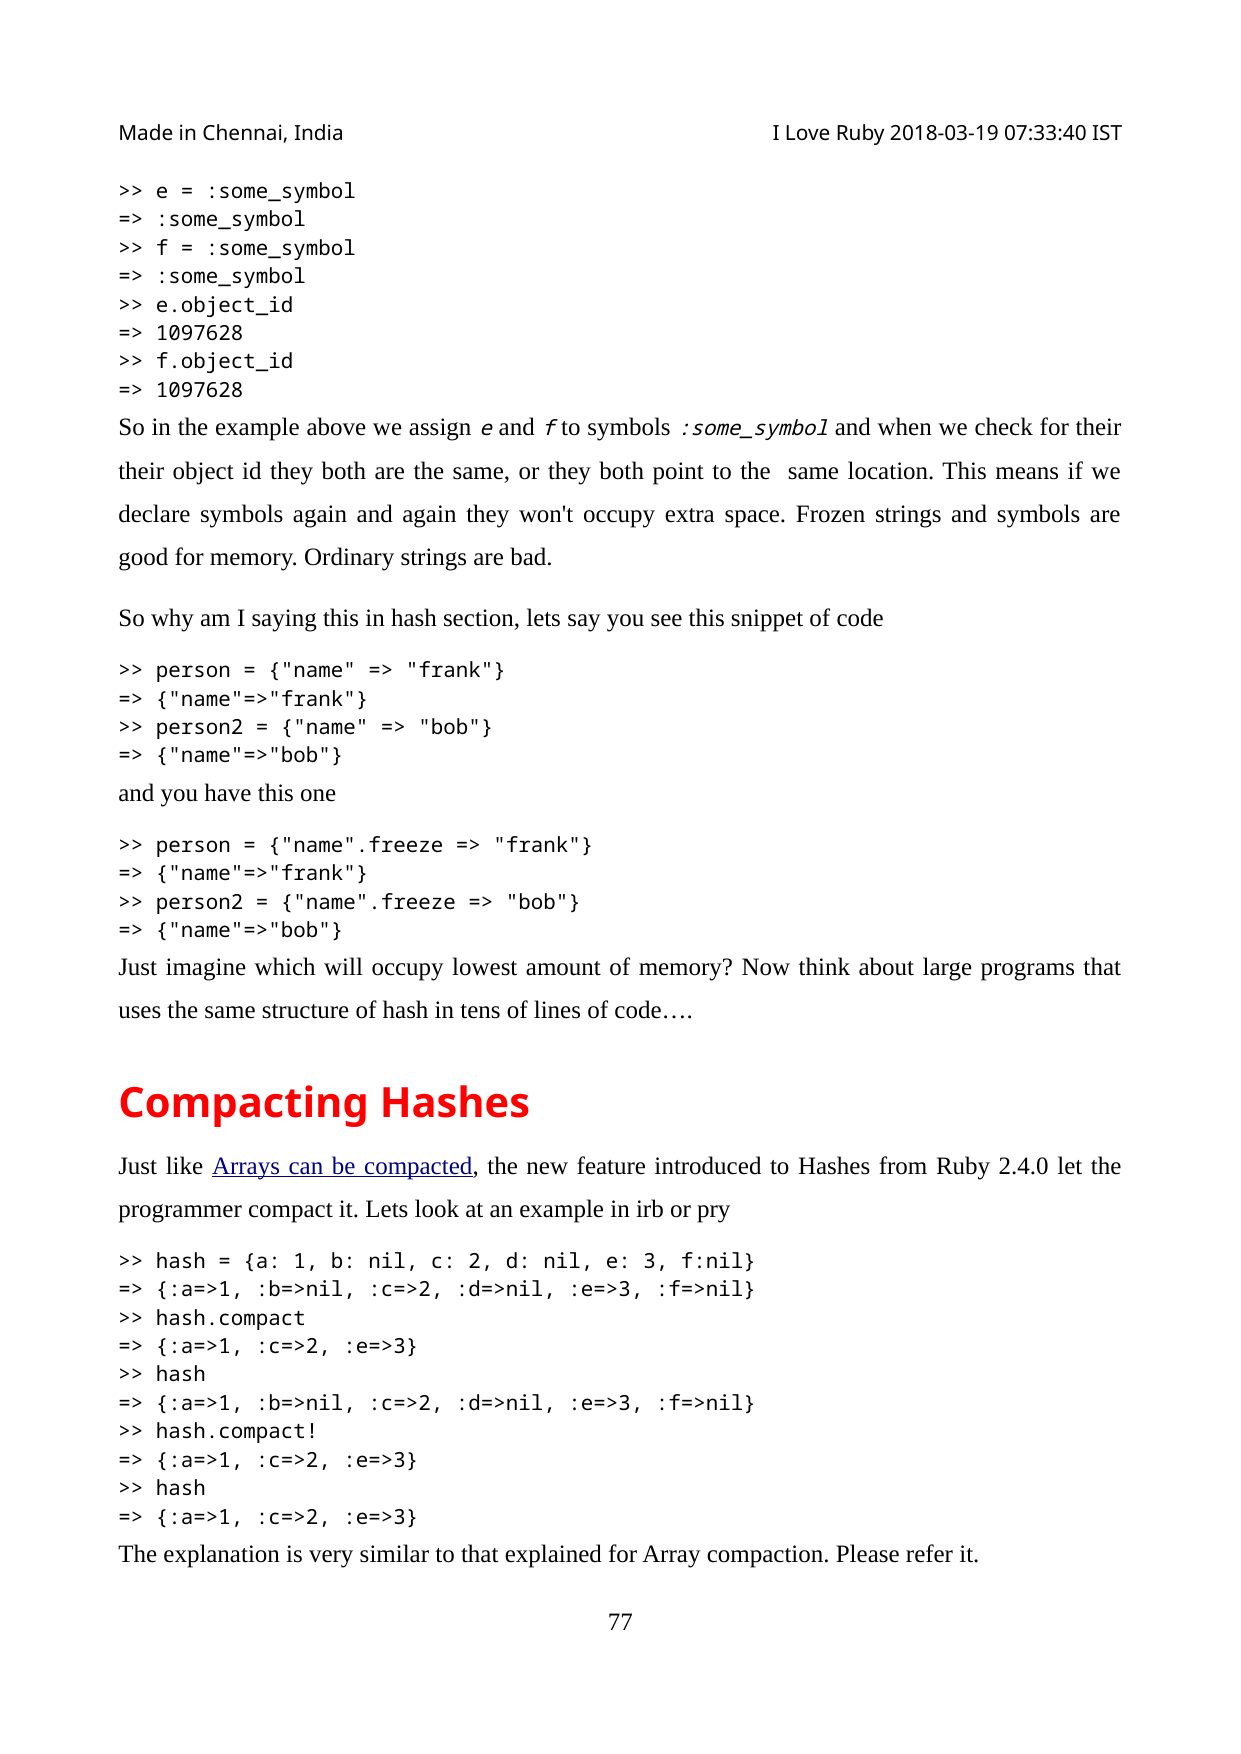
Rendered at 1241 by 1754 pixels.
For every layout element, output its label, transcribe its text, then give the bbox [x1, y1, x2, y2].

text >> person2 = {"name" => "bob"} [118, 712, 1122, 741]
text >> f.object_id [118, 347, 1122, 375]
text >> person = {"name".freeze => "frank"} [118, 830, 1122, 858]
text => {"name"=>"frank"} [118, 684, 1122, 712]
text Just imagine which will occupy lowest amount of memory? Now think about large programs that uses the same structure of hash in tens of lines of code…. [118, 952, 1122, 1024]
text >> person2 = {"name".freeze => "bob"} [118, 887, 1122, 915]
subtitle Compacting Hashes [118, 1073, 1122, 1129]
text >> person = {"name" => "frank"} [118, 655, 1122, 684]
text => {:a=>1, :b=>nil, :c=>2, :d=>nil, :e=>3, :f=>nil} [118, 1274, 1122, 1303]
text => :some_symbol [118, 261, 1122, 290]
text => {"name"=>"bob"} [118, 741, 1122, 769]
text So in the example above we assign e and f to symbols :some_symbol and when we check for their their object id they both are the same, or they both point to the same location. This means if we declare symbols again and again they won't occupy extra space. Frozen strings and symbols are good for memory. Ordinary strings are bad. [118, 412, 1122, 571]
text >> hash.compact [118, 1303, 1122, 1331]
text and you have this one [118, 778, 1122, 807]
text >> e = :some_symbol [118, 176, 1122, 204]
text => {:a=>1, :c=>2, :e=>3} [118, 1331, 1122, 1359]
text => {:a=>1, :c=>2, :e=>3} [118, 1502, 1122, 1530]
text Just like Arrays can be compacted, the new feature introduced to Hashes from Ruby 2.4.0 let the programmer compact it. Lets look at an example in irb or pry [118, 1151, 1122, 1223]
text The explanation is very similar to that explained for Array compaction. Please refer it. [118, 1539, 1122, 1568]
text => {:a=>1, :b=>nil, :c=>2, :d=>nil, :e=>3, :f=>nil} [118, 1388, 1122, 1416]
text >> f = :some_symbol [118, 233, 1122, 261]
text => {"name"=>"frank"} [118, 858, 1122, 887]
text => :some_symbol [118, 204, 1122, 233]
text >> hash [118, 1359, 1122, 1388]
text >> hash [118, 1473, 1122, 1502]
text >> hash = {a: 1, b: nil, c: 2, d: nil, e: 3, f:nil} [118, 1246, 1122, 1274]
text => 1097628 [118, 318, 1122, 347]
text >> e.object_id [118, 290, 1122, 318]
text >> hash.compact! [118, 1416, 1122, 1445]
text => {:a=>1, :c=>2, :e=>3} [118, 1445, 1122, 1473]
text => 1097628 [118, 375, 1122, 403]
text So why am I saying this in hash section, lets say you see this snippet of code [118, 603, 1122, 632]
text => {"name"=>"bob"} [118, 915, 1122, 944]
